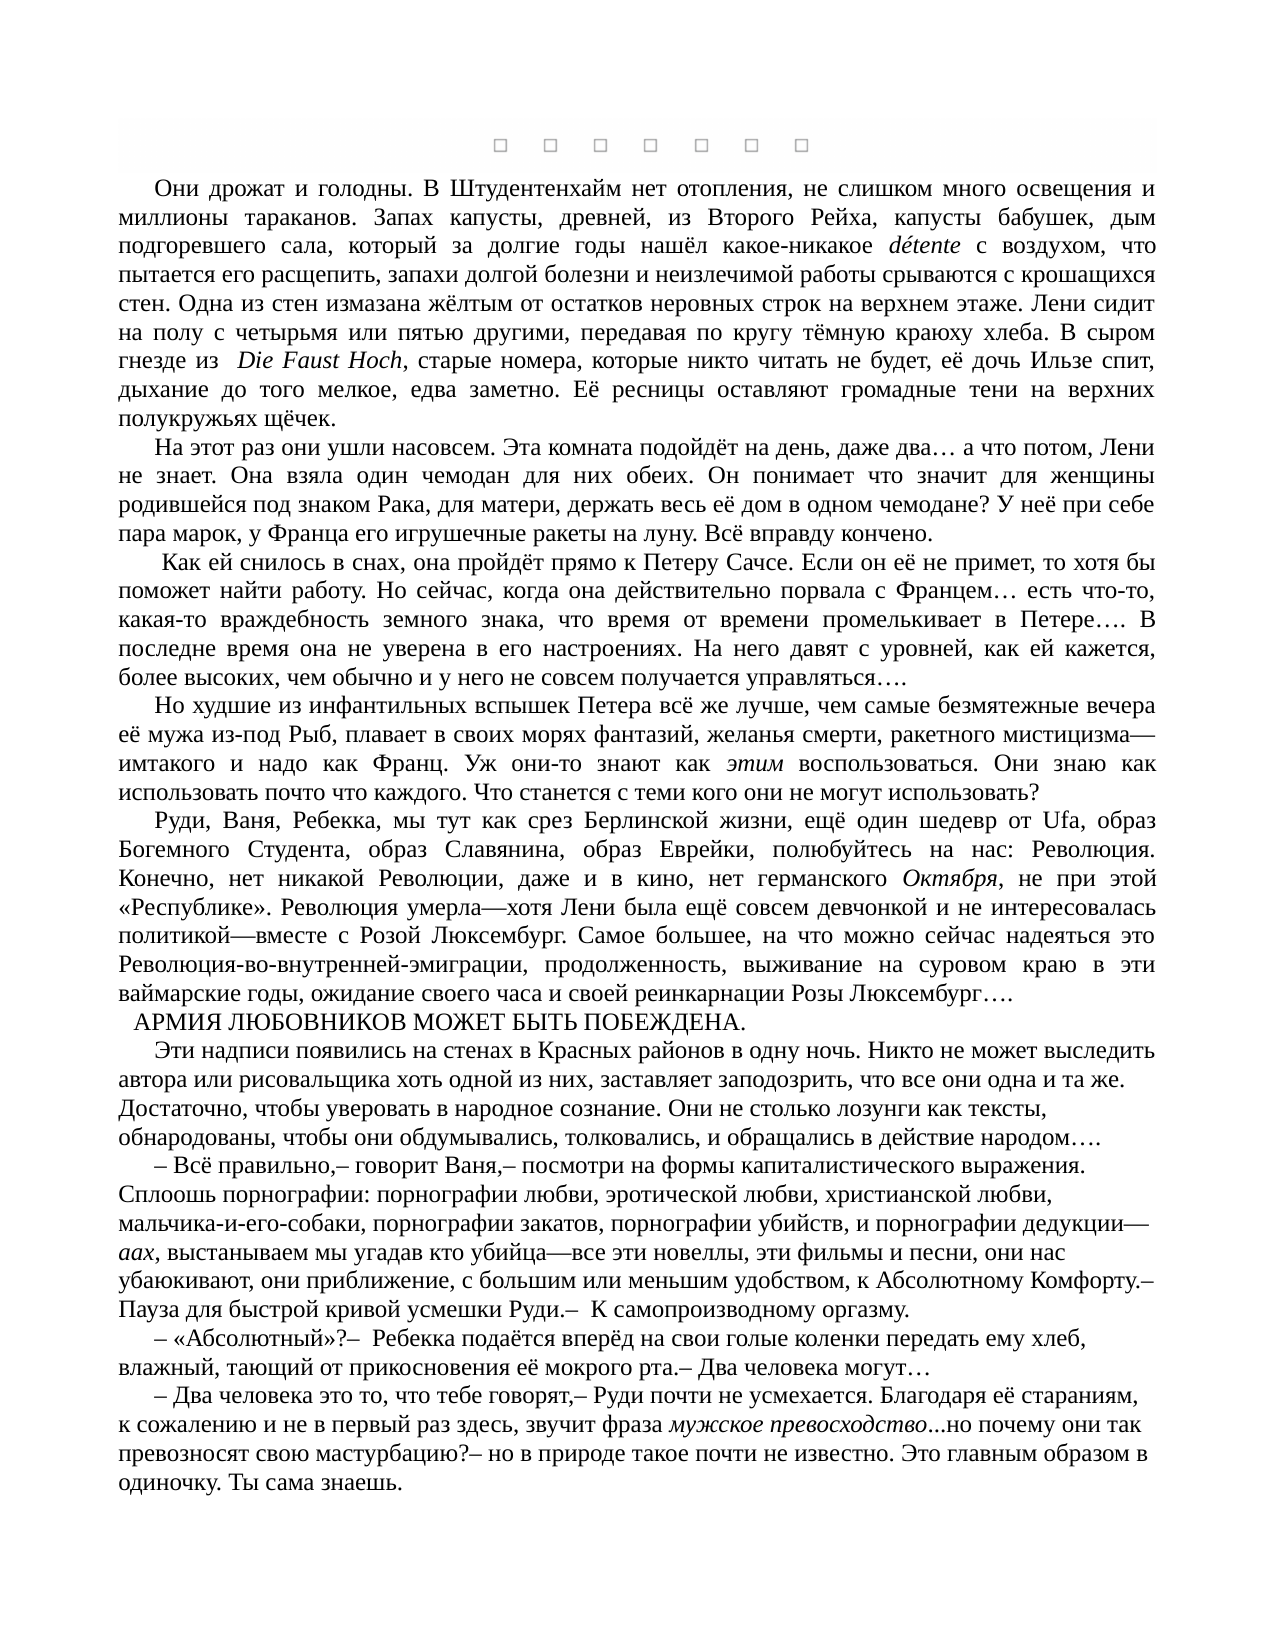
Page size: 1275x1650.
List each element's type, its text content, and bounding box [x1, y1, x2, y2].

text Армия ЛЮБОВНИКОВ МОЖЕТ БЫТЬ ПОБЕЖДЕНА. [118, 1007, 1157, 1036]
text Эти надписи появились на стенах в Красных районов в одну ночь. Никто не может выследить автора или рисовальщика хоть одной из них, заставляет заподозрить, что все они одна и та же. Достаточно, чтобы уверовать в народное сознание. Они не столько лозунги как тексты, обнародованы, чтобы они обдумывались, толковались, и обращались в действие народом…. [118, 1036, 1157, 1151]
text – Два человека это то, что тебе говорят,– Руди почти не усмехается. Благодаря её стараниям, к сожалению и не в первый раз здесь, звучит фраза мужское превосходство...но почему они так превозносят свою мастурбацию?– но в природе такое почти не известно. Это главным образом в одиночку. Ты сама знаешь. [118, 1381, 1157, 1496]
text – «Абсолютный»?– Ребекка подаётся вперёд на свои голые коленки передать ему хлеб, влажный, тающий от прикосновения её мокрого рта.– Два человека могут… [118, 1323, 1157, 1381]
text Руди, Ваня, Ребекка, мы тут как срез Берлинской жизни, ещё один шедевр от Ufa, образ Богемного Студента, образ Славянина, образ Еврейки, полюбуйтесь на нас: Революция. Конечно, нет никакой Революции, даже и в кино, нет германского Октября, не при этой «Республике». Революция умерла—хотя Лени была ещё совсем девчонкой и не интересовалась политикой—вместе с Розой Люксембург. Самое большее, на что можно сейчас надеяться это Революция-во-внутренней-эмиграции, продолженность, выживание на суровом краю в эти ваймарские годы, ожидание своего часа и своей реинкарнации Розы Люксембург…. [118, 806, 1157, 1007]
text – Всё правильно,– говорит Ваня,– посмотри на формы капиталистического выражения. Сплоошь порнографии: порнографии любви, эротической любви, христианской любви, мальчика-и-его-собаки, порнографии закатов, порнографии убийств, и порнографии дедукции—аах, выстанываем мы угадав кто убийца—все эти новеллы, эти фильмы и песни, они нас убаюкивают, они приближение, с большим или меньшим удобством, к Абсолютному Комфорту.– Пауза для быстрой кривой усмешки Руди.– К самопроизводному оргазму. [118, 1151, 1157, 1323]
text Как ей снилось в снах, она пройдёт прямо к Петеру Сачсе. Если он её не примет, то хотя бы поможет найти работу. Но сейчас, когда она действительно порвала с Францем… есть что-то, какая-то враждебность земного знака, что время от времени промелькивает в Петере…. В последне время она не уверена в его настроениях. На него давят с уровней, как ей кажется, более высоких, чем обычно и у него не совсем получается управляться…. [118, 547, 1157, 691]
picture [118, 118, 1157, 173]
text Они дрожат и голодны. В Штудентенхайм нет отопления, не слишком много освещения и миллионы тараканов. Запах капусты, древней, из Второго Рейха, капусты бабушек, дым подгоревшего сала, который за долгие годы нашёл какое-никакое détente с воздухом, что пытается его расщепить, запахи долгой болезни и неизлечимой работы срываются с крошащихся стен. Одна из стен измазана жёлтым от остатков неровных строк на верхнем этаже. Лени сидит на полу с четырьмя или пятью другими, передавая по кругу тёмную краюху хлеба. В сыром гнезде из Die Faust Hoch, старые номера, которые никто читать не будет, её дочь Ильзе спит, дыхание до того мелкое, едва заметно. Её ресницы оставляют громадные тени на верхних полукружьях щёчек. [118, 173, 1157, 432]
text Но худшие из инфантильных вспышек Петера всё же лучше, чем самые безмятежные вечера её мужа из-под Рыб, плавает в своих морях фантазий, желанья смерти, ракетного мистицизма—имтакого и надо как Франц. Уж они-то знают как этим воспользоваться. Они знаю как использовать почто что каждого. Что станется с теми кого они не могут использовать? [118, 691, 1157, 806]
text На этот раз они ушли насовсем. Эта комната подойдёт на день, даже два… а что потом, Лени не знает. Она взяла один чемодан для них обеих. Он понимает что значит для женщины родившейся под знаком Рака, для матери, держать весь её дом в одном чемодане? У неё при себе пара марок, у Франца его игрушечные ракеты на луну. Всё вправду кончено. [118, 432, 1157, 547]
